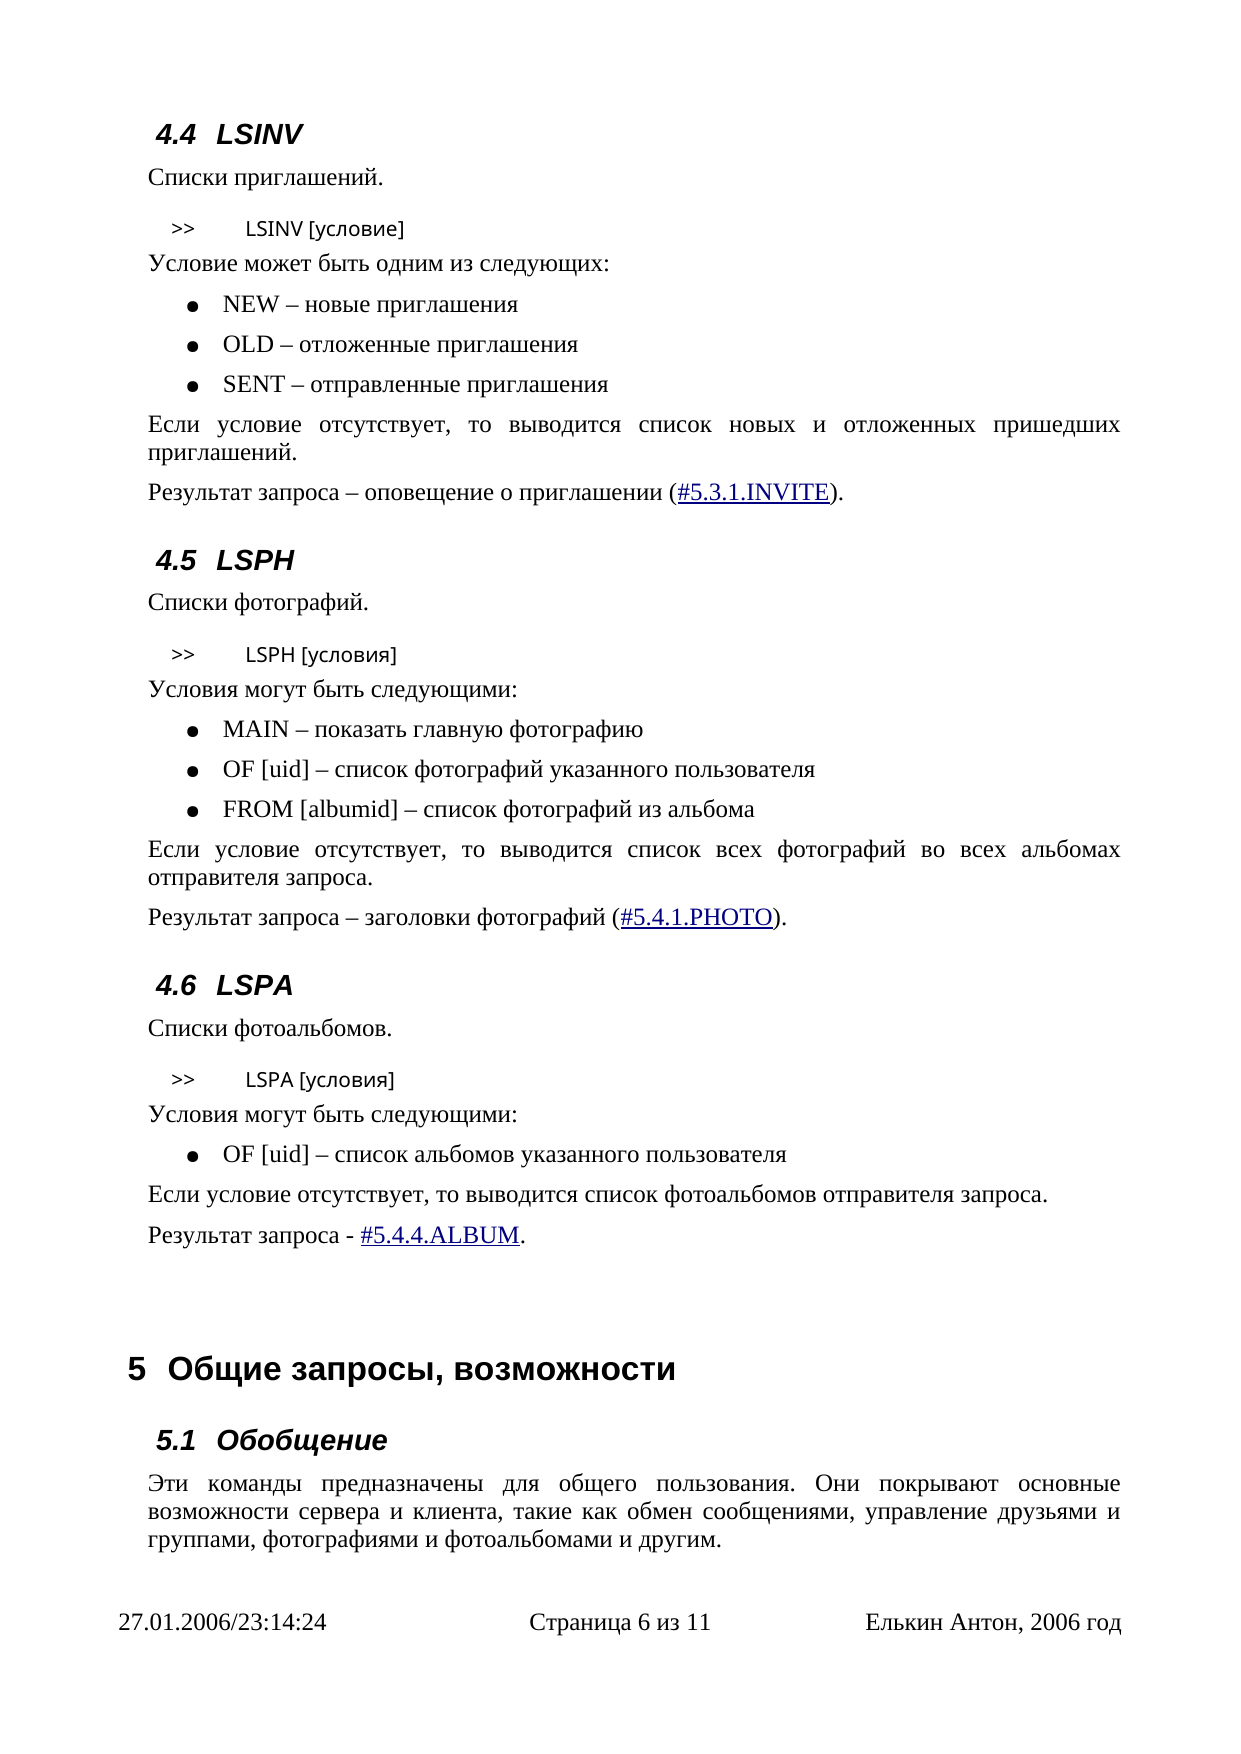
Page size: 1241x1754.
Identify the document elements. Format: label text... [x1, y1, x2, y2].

text Списки приглашений. [148, 163, 1122, 191]
text >> LSINV [условие] [171, 214, 1122, 243]
text Если условие отсутствует, то выводится список новых и отложенных пришедших приглашений. [148, 410, 1122, 466]
text Результат запроса – заголовки фотографий (#5.4.1.PHOTO). [148, 903, 1122, 931]
subtitle LSPA [148, 969, 1122, 1001]
list MAIN – показать главную фотографию [185, 715, 1122, 743]
list OF [uid] – список фотографий указанного пользователя [185, 755, 1122, 783]
text Условия могут быть следующими: [148, 675, 1122, 702]
subtitle LSINV [148, 118, 1122, 151]
list NEW – новые приглашения [185, 290, 1122, 317]
text >> LSPH [условия] [171, 640, 1122, 668]
list OLD – отложенные приглашения [185, 330, 1122, 358]
text Результат запроса - #5.4.4.ALBUM. [148, 1221, 1122, 1248]
subtitle Обобщение [148, 1424, 1122, 1457]
text Списки фотографий. [148, 588, 1122, 616]
list OF [uid] – список альбомов указанного пользователя [185, 1140, 1122, 1168]
subtitle LSPH [148, 543, 1122, 576]
list SENT – отправленные приглашения [185, 370, 1122, 398]
text Эти команды предназначены для общего пользования. Они покрывают основные возможности сервера и клиента, такие как обмен сообщениями, управление друзьями и группами, фотографиями и фотоальбомами и другим. [148, 1469, 1122, 1553]
subtitle Общие запросы, возможности [118, 1349, 1122, 1387]
text Если условие отсутствует, то выводится список фотоальбомов отправителя запроса. [148, 1181, 1122, 1208]
text Если условие отсутствует, то выводится список всех фотографий во всех альбомах отправителя запроса. [148, 836, 1122, 891]
list FROM [albumid] – список фотографий из альбома [185, 795, 1122, 823]
text Результат запроса – оповещение о приглашении (#5.3.1.INVITE). [148, 478, 1122, 506]
text Условие может быть одним из следующих: [148, 249, 1122, 277]
text >> LSPA [условия] [171, 1065, 1122, 1094]
text Условия могут быть следующими: [148, 1100, 1122, 1128]
text Списки фотоальбомов. [148, 1014, 1122, 1042]
